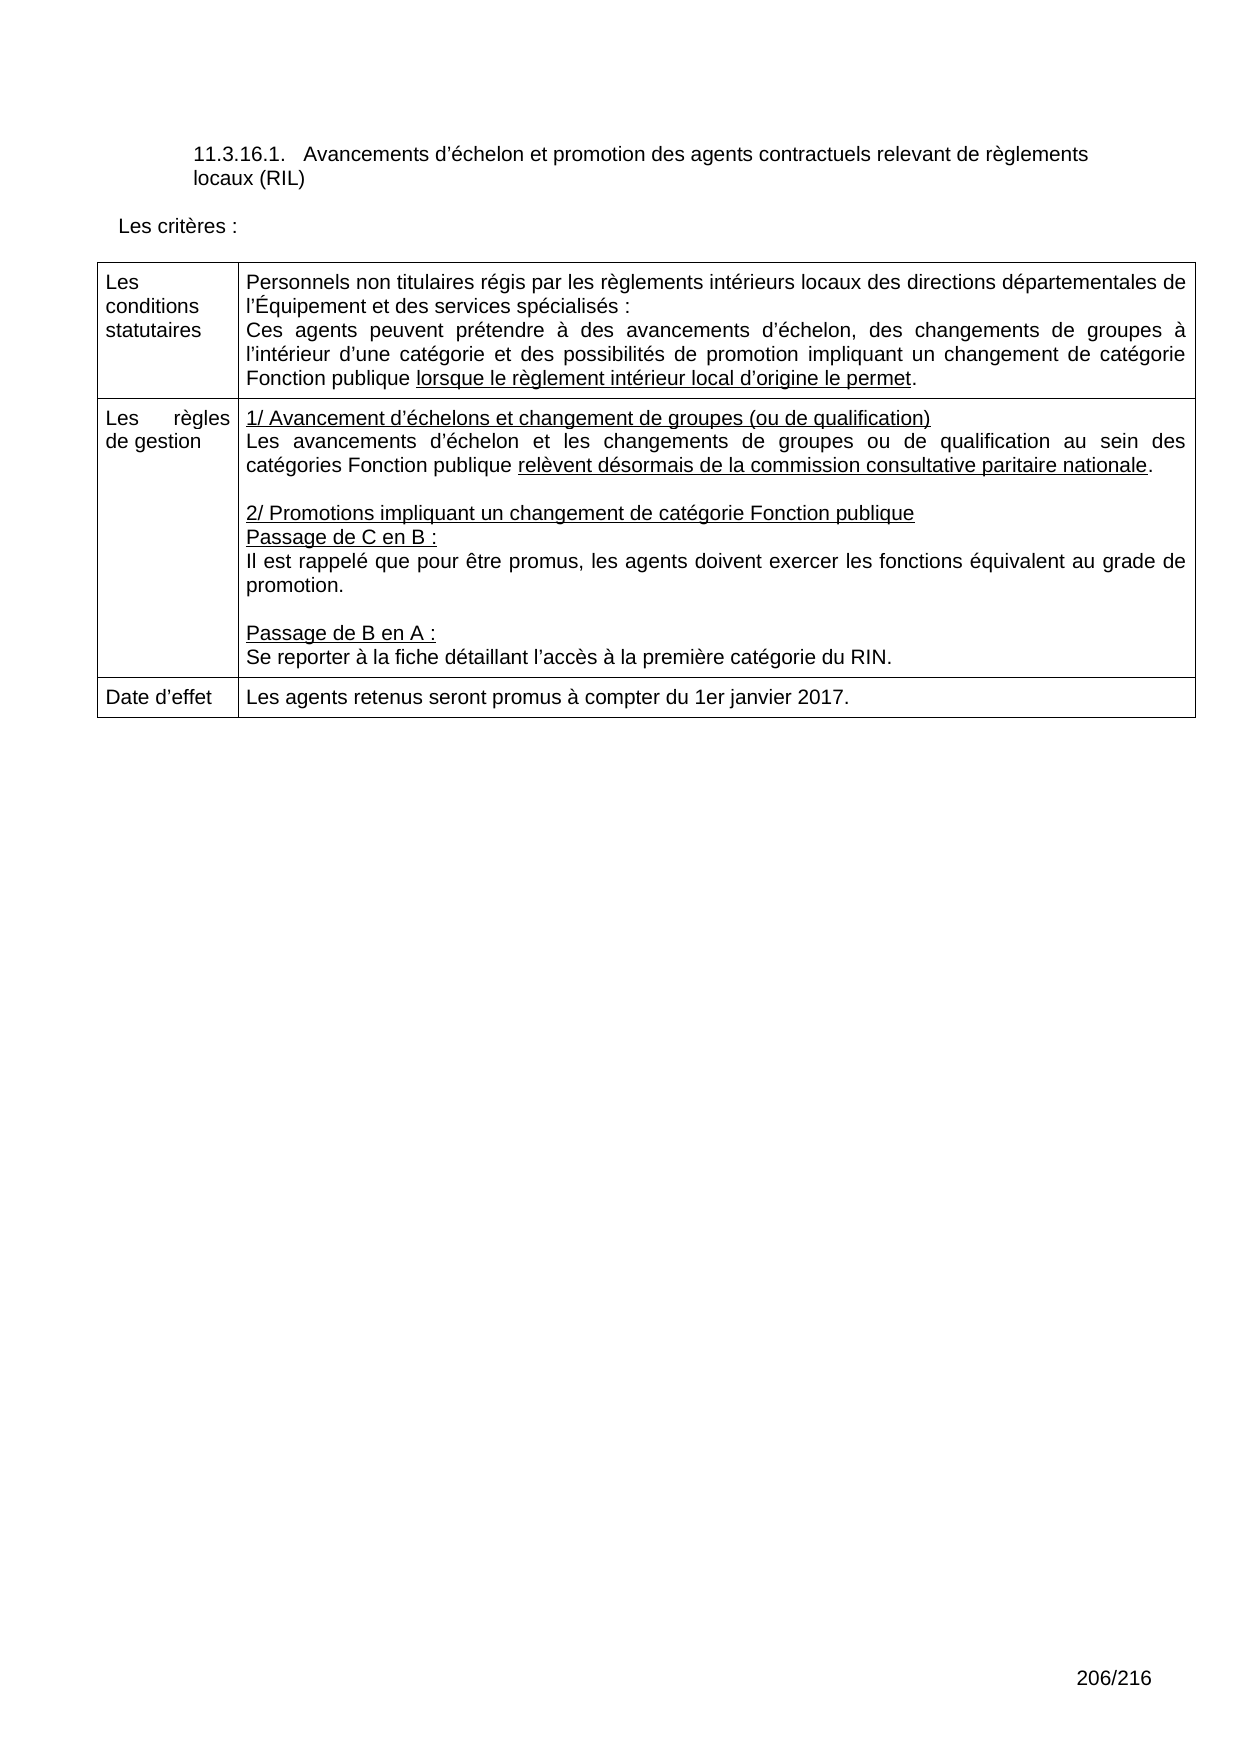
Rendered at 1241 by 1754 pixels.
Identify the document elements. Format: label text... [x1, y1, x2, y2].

table_header Personnels non titulaires régis par les règlements intérieurs locaux des directions départementales de l’Équipement et des services spécialisés : Ces agents peuvent prétendre à des avancements d’échelon, des changements de groupes à l’intérieur d’une catégorie et des possibilités de promotion impliquant un changement de catégorie Fonction publique lorsque le règlement intérieur local d’origine le permet. [239, 263, 1195, 397]
subtitle Avancements d’échelon et promotion des agents contractuels relevant de règlements locaux (RIL) [118, 142, 1152, 190]
table_cell Les agents retenus seront promus à compter du 1er janvier 2017. [239, 678, 1195, 717]
table_cell Les règles de gestion [98, 399, 238, 677]
table_header Les conditions statutaires [98, 263, 238, 397]
table_cell Date d’effet [98, 678, 238, 717]
table_cell 1/ Avancement d’échelons et changement de groupes (ou de qualification) Les avancements d’échelon et les changements de groupes ou de qualification au sein des catégories Fonction publique relèvent désormais de la commission consultative paritaire nationale. 2/ Promotions impliquant un changement de catégorie Fonction publique Passage de C en B : Il est rappelé que pour être promus, les agents doivent exercer les fonctions équivalent au grade de promotion. Passage de B en A : Se reporter à la fiche détaillant l’accès à la première catégorie du RIN. [239, 399, 1195, 677]
text Les critères : [118, 214, 1152, 238]
